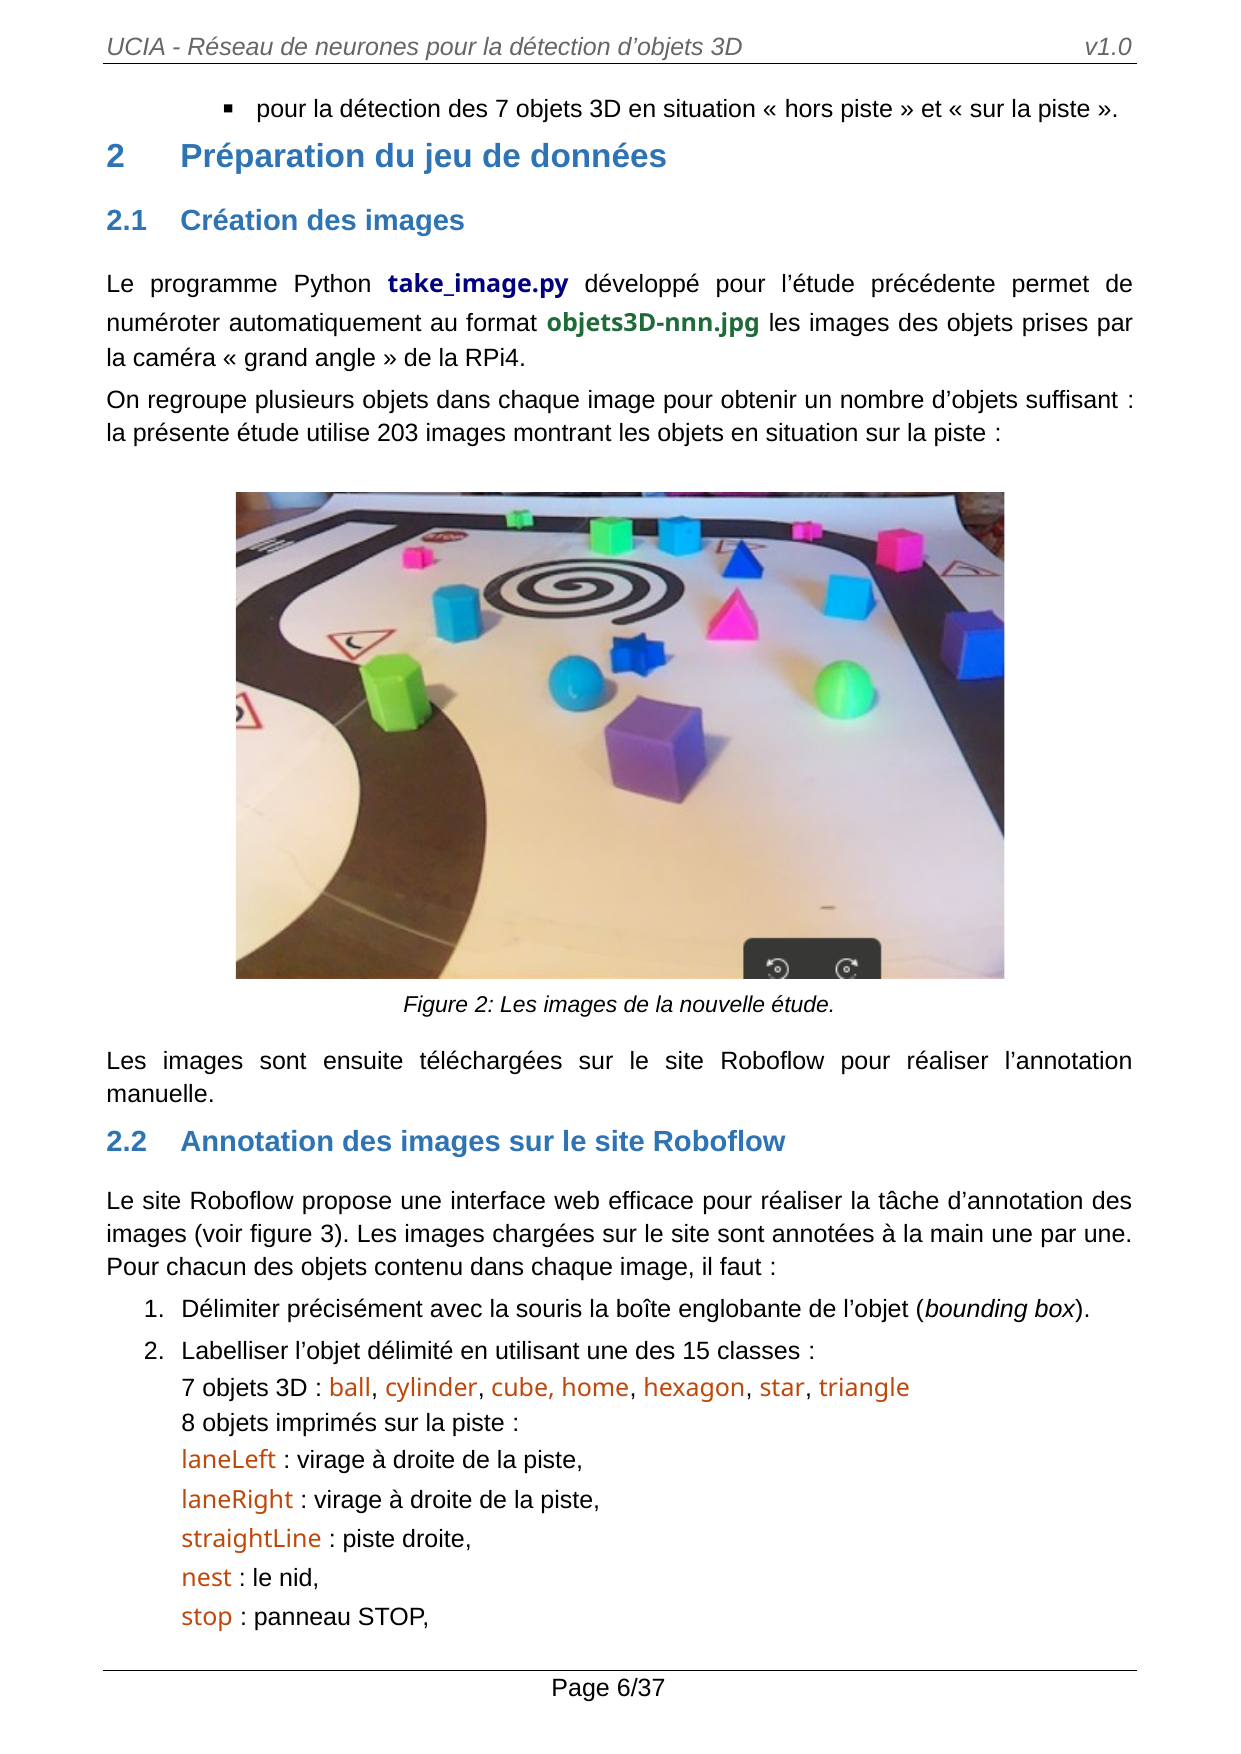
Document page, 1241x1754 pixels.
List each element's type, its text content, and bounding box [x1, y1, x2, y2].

list Délimiter précisément avec la souris la boîte englobante de l’objet (bounding box). [144, 1294, 1134, 1323]
picture [235, 492, 1005, 979]
list pour la détection des 7 objets 3D en situation « hors piste » et « sur la piste ». [219, 94, 1134, 122]
subtitle Préparation du jeu de données [106, 136, 1134, 174]
text Le site Roboflow propose une interface web efficace pour réaliser la tâche d’annotation des images (voir figure 3). Les images chargées sur le site sont annotées à la main une par une. Pour chacun des objets contenu dans chaque image, il faut : [106, 1186, 1134, 1281]
text Figure 2: Les images de la nouvelle étude. [224, 979, 1016, 1017]
subtitle Création des images [106, 203, 1134, 237]
text Le programme Python take_image.py développé pour l’étude précédente permet de numéroter automatiquement au format objets3D-nnn.jpg les images des objets prises par la caméra « grand angle » de la RPi4. [106, 266, 1134, 372]
text Les images sont ensuite téléchargées sur le site Roboflow pour réaliser l’annotation manuelle. [106, 1046, 1134, 1108]
subtitle Annotation des images sur le site Roboflow [106, 1124, 1134, 1158]
text On regroupe plusieurs objets dans chaque image pour obtenir un nombre d’objets suffisant : la présente étude utilise 203 images montrant les objets en situation sur la piste : [106, 385, 1134, 480]
list Labelliser l’objet délimité en utilisant une des 15 classes : 7 objets 3D : ball, cylinder, cube, home, hexagon, star, triangle 8 objets imprimés sur la piste : laneLeft : virage à droite de la piste, laneRight : virage à droite de la piste, straightLine : piste droite, nest : le nid, stop : panneau STOP, [144, 1336, 1134, 1633]
